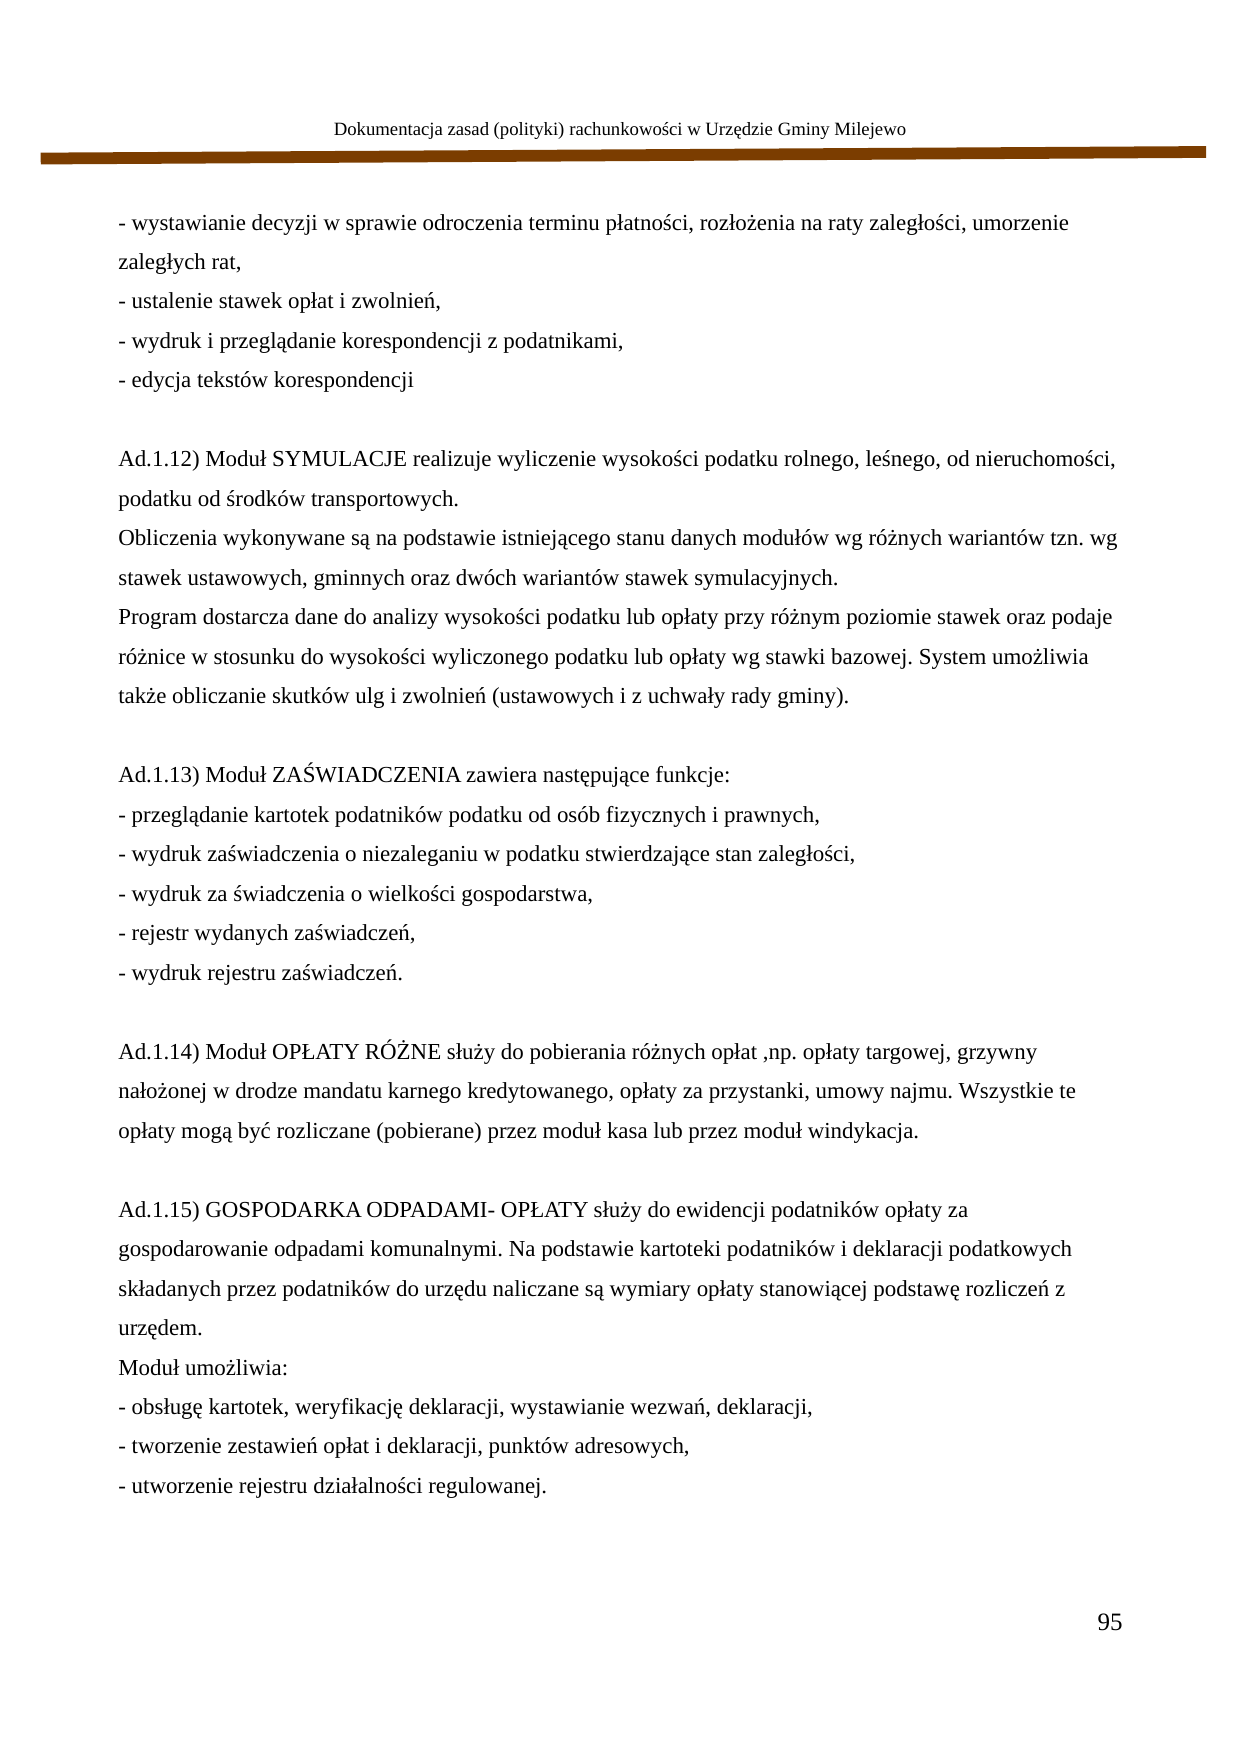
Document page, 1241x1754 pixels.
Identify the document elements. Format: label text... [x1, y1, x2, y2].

text - wydruk za świadczenia o wielkości gospodarstwa, [118, 880, 1122, 906]
text - wydruk i przeglądanie korespondencji z podatnikami, [118, 327, 1122, 353]
text - tworzenie zestawień opłat i deklaracji, punktów adresowych, [118, 1432, 1122, 1459]
text Ad.1.13) Moduł ZAŚWIADCZENIA zawiera następujące funkcje: [118, 761, 1122, 788]
text - utworzenie rejestru działalności regulowanej. [118, 1472, 1122, 1498]
text Moduł umożliwia: [118, 1353, 1122, 1380]
text - wydruk rejestru zaświadczeń. [118, 959, 1122, 985]
text - edycja tekstów korespondencji [118, 367, 1122, 393]
text Obliczenia wykonywane są na podstawie istniejącego stanu danych modułów wg różnych wariantów tzn. wg stawek ustawowych, gminnych oraz dwóch wariantów stawek symulacyjnych. [118, 524, 1122, 590]
text - wydruk zaświadczenia o niezaleganiu w podatku stwierdzające stan zaległości, [118, 840, 1122, 867]
text Ad.1.12) Moduł SYMULACJE realizuje wyliczenie wysokości podatku rolnego, leśnego, od nieruchomości, podatku od środków transportowych. [118, 446, 1122, 511]
text - przeglądanie kartotek podatników podatku od osób fizycznych i prawnych, [118, 801, 1122, 827]
text Ad.1.15) GOSPODARKA ODPADAMI- OPŁATY służy do ewidencji podatników opłaty za gospodarowanie odpadami komunalnymi. Na podstawie kartoteki podatników i deklaracji podatkowych składanych przez podatników do urzędu naliczane są wymiary opłaty stanowiącej podstawę rozliczeń z urzędem. [118, 1196, 1122, 1340]
text Ad.1.14) Moduł OPŁATY RÓŻNE służy do pobierania różnych opłat ,np. opłaty targowej, grzywny nałożonej w drodze mandatu karnego kredytowanego, opłaty za przystanki, umowy najmu. Wszystkie te opłaty mogą być rozliczane (pobierane) przez moduł kasa lub przez moduł windykacja. [118, 1038, 1122, 1143]
text - obsługę kartotek, weryfikację deklaracji, wystawianie wezwań, deklaracji, [118, 1393, 1122, 1419]
text - ustalenie stawek opłat i zwolnień, [118, 288, 1122, 314]
text - wystawianie decyzji w sprawie odroczenia terminu płatności, rozłożenia na raty zaległości, umorzenie zaległych rat, [118, 209, 1122, 274]
text Program dostarcza dane do analizy wysokości podatku lub opłaty przy różnym poziomie stawek oraz podaje różnice w stosunku do wysokości wyliczonego podatku lub opłaty wg stawki bazowej. System umożliwia także obliczanie skutków ulg i zwolnień (ustawowych i z uchwały rady gminy). [118, 603, 1122, 709]
text - rejestr wydanych zaświadczeń, [118, 919, 1122, 946]
